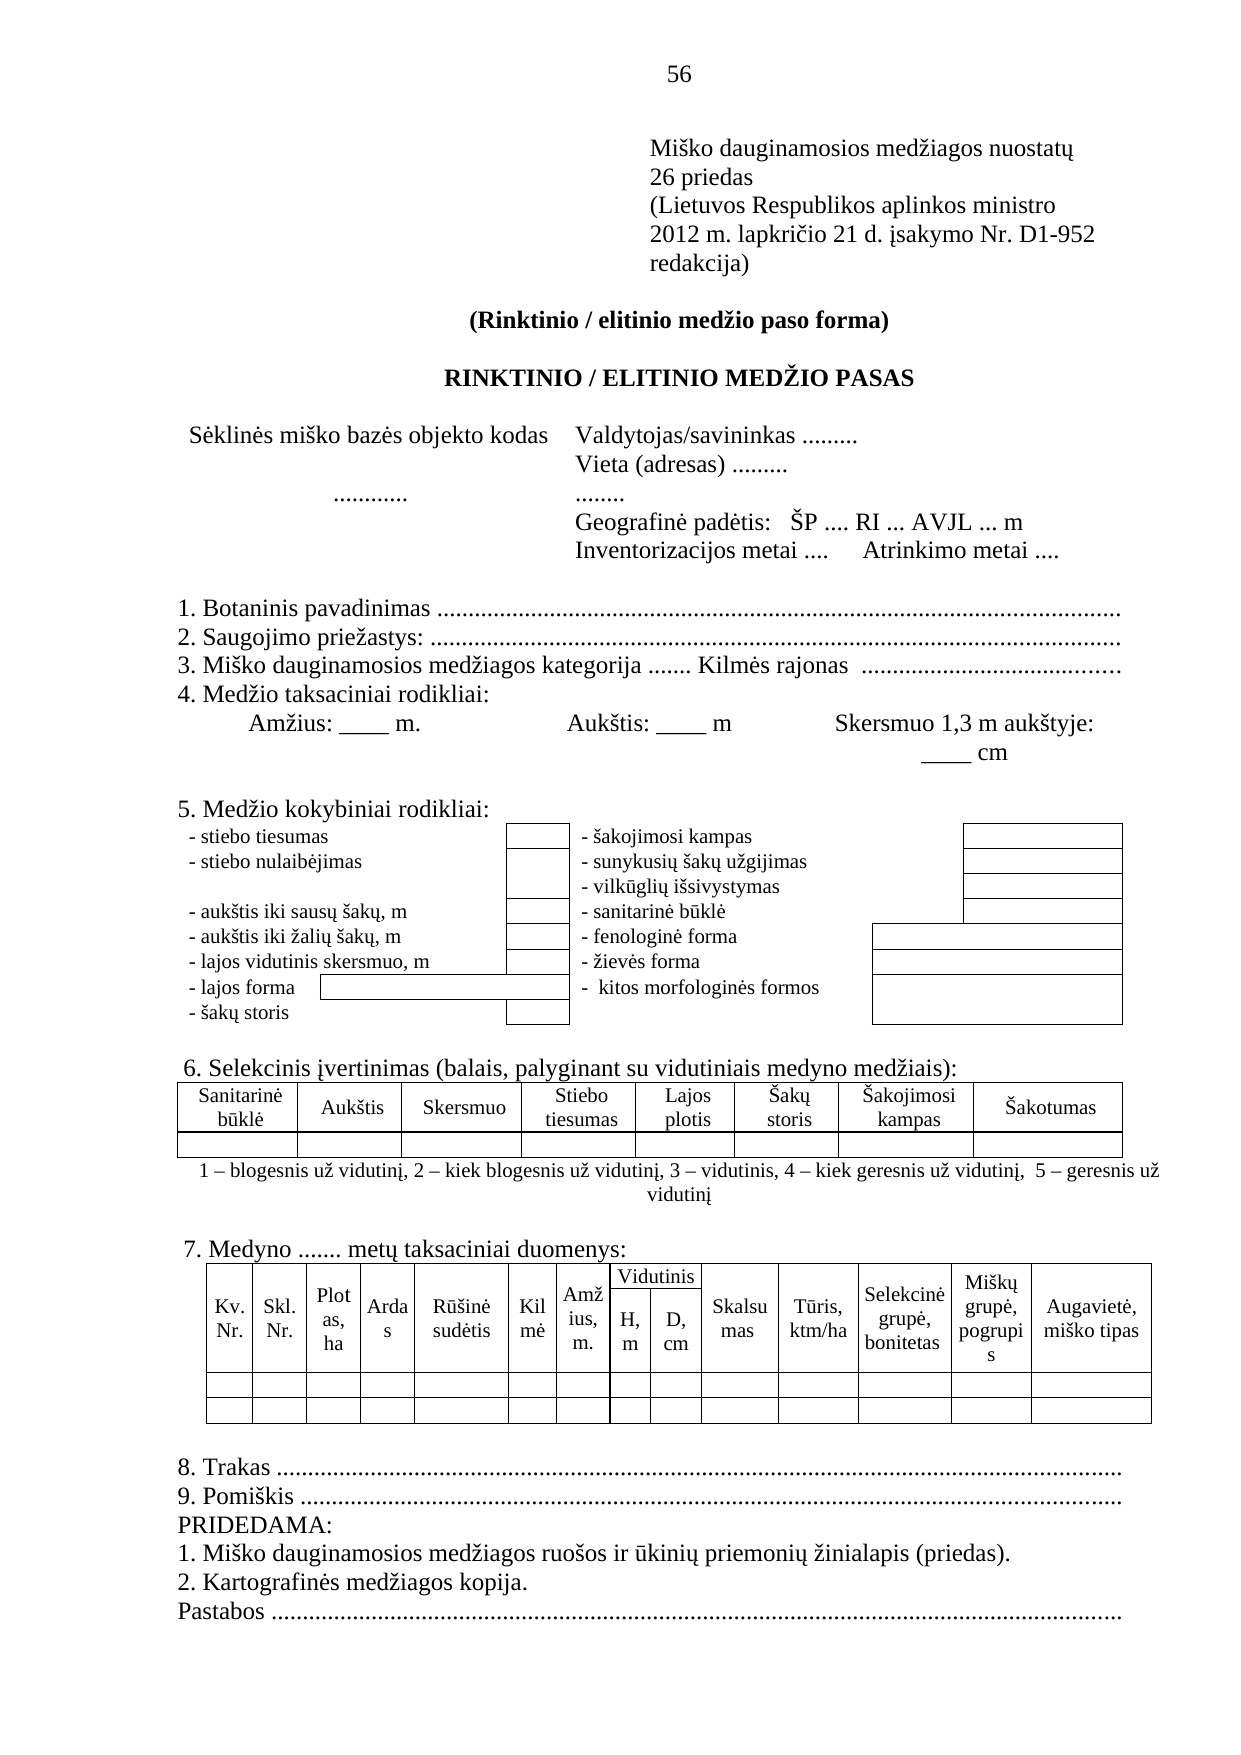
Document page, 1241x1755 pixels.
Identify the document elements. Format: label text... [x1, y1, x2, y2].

table_header Šakojimosi kampas [839, 1083, 973, 1131]
table_cell [178, 1133, 297, 1157]
table_header Aukštis: ____ m [492, 708, 807, 765]
table_cell [177, 507, 563, 535]
table_cell [307, 1398, 360, 1422]
table_cell [402, 1133, 521, 1157]
table_cell - fenologinė forma [570, 923, 872, 948]
table_cell - lajos vidutinis skersmuo, m [177, 949, 506, 973]
table_cell [611, 1373, 650, 1397]
table_cell [557, 1398, 609, 1422]
table_cell [952, 1373, 1031, 1397]
table_cell [651, 1398, 701, 1422]
text PRIDEDAMA: [177, 1510, 1181, 1538]
text Pastabos ... [177, 1596, 1181, 1625]
text 8. Trakas ..... [177, 1452, 1181, 1481]
table_cell [253, 1398, 306, 1422]
text 1. Botaninis pavadinimas [177, 593, 1181, 622]
table_header - stiebo tiesumas [177, 823, 506, 848]
table_cell [570, 999, 872, 1024]
table_cell [207, 1373, 252, 1397]
table_cell ........ [564, 478, 1122, 507]
table_header Augavietė, miško tipas [1032, 1264, 1151, 1372]
table_cell [779, 1373, 858, 1397]
table_cell - aukštis iki sausų šakų, m [177, 898, 506, 923]
table_header Miškų grupė, pogrupis [952, 1264, 1031, 1372]
table_cell - vilkūglių išsivystymas [570, 873, 963, 898]
table_cell [557, 1373, 609, 1397]
table_cell [507, 899, 569, 923]
table_cell [507, 950, 569, 973]
table_cell [509, 1398, 556, 1422]
table_cell [1032, 1398, 1151, 1422]
table_cell [361, 1373, 414, 1397]
table_cell [873, 924, 1122, 948]
text 5. Medžio kokybiniai rodikliai: [177, 794, 1181, 823]
table_cell [177, 449, 563, 478]
text 26 priedas [649, 162, 1181, 190]
table_cell [964, 899, 1122, 923]
table_cell ............ [177, 478, 563, 507]
table_header [964, 824, 1122, 848]
table_cell - sanitarinė būklė [570, 898, 963, 923]
table_cell [507, 1000, 569, 1024]
table_cell - sunykusių šakų užgijimas [570, 848, 963, 873]
table_cell [207, 1398, 252, 1422]
table_cell [952, 1398, 1031, 1422]
table_cell H, m [611, 1289, 650, 1372]
table_header Vidutinis [611, 1264, 701, 1288]
text (Rinktinio / elitinio medžio paso forma) [177, 305, 1181, 334]
table_cell [177, 873, 506, 898]
table_header Plotas, ha [307, 1264, 360, 1372]
table_cell [522, 1133, 635, 1157]
table_cell [321, 975, 569, 999]
table_header Sėklinės miško bazės objekto kodas [177, 420, 563, 449]
table_cell [702, 1398, 778, 1422]
text RINKTINIO / ELITINIO MEDŽIO PASAS [177, 363, 1181, 392]
table_header Aukštis [298, 1083, 401, 1131]
table_header Skl. Nr. [253, 1264, 306, 1372]
table_cell Atrinkimo metai .... [851, 535, 1122, 564]
table_cell [507, 924, 569, 948]
table_header Sanitarinė būklė [178, 1083, 297, 1131]
table_header Šakotumas [974, 1083, 1122, 1131]
text redakcija) [649, 248, 1181, 277]
table_cell [507, 849, 569, 898]
table_header Valdytojas/savininkas ......... [564, 420, 1122, 449]
table_cell - žievės forma [570, 949, 872, 973]
table_header Skalsumas [702, 1264, 778, 1372]
table_cell Geografinė padėtis: ŠP .... RI ... AVJL ... m [564, 507, 1122, 535]
table_header Skersmuo [402, 1083, 521, 1131]
table_header Lajos plotis [636, 1083, 734, 1131]
table_cell [651, 1373, 701, 1397]
table_header Kv. Nr. [207, 1264, 252, 1372]
table_cell [415, 1398, 508, 1422]
table_cell [253, 1373, 306, 1397]
table_cell [974, 1133, 1122, 1157]
text Miško dauginamosios medžiagos nuostatų [649, 133, 1181, 162]
table_header [507, 824, 569, 848]
table_cell [964, 874, 1122, 898]
table_cell [177, 535, 563, 564]
text 9. Pomiškis ..... [177, 1481, 1181, 1510]
text 2. Kartografinės medžiagos kopija. [177, 1567, 1181, 1596]
table_header Amžius, m. [557, 1264, 609, 1372]
table_cell - šakų storis [177, 999, 506, 1024]
table_cell [1032, 1373, 1151, 1397]
text 4. Medžio taksaciniai rodikliai: [177, 679, 1181, 708]
text 2. Saugojimo priežastys: [177, 622, 1181, 650]
text 1. Miško dauginamosios medžiagos ruošos ir ūkinių priemonių žinialapis (priedas). [177, 1538, 1181, 1567]
text 3. Miško dauginamosios medžiagos kategorija ....... Kilmės rajonas ................................. [177, 650, 1181, 679]
table_cell - kitos morfologinės formos [570, 974, 872, 999]
text 6. Selekcinis įvertinimas (balais, palyginant su vidutiniais medyno medžiais): [183, 1053, 1181, 1082]
table_cell [839, 1133, 973, 1157]
text 7. Medyno ....... metų taksaciniai duomenys: [183, 1234, 1181, 1263]
table_cell [298, 1133, 401, 1157]
table_cell [361, 1398, 414, 1422]
table_cell [702, 1373, 778, 1397]
table_cell [611, 1398, 650, 1422]
table_cell [859, 1373, 951, 1397]
table_header Skersmuo 1,3 m aukštyje: ____ cm [807, 708, 1122, 765]
table_header Amžius: ____ m. [177, 708, 492, 765]
table_cell [735, 1133, 838, 1157]
table_header Šakų storis [735, 1083, 838, 1131]
table_cell Vieta (adresas) ......... [564, 449, 1122, 478]
table_header Tūris, ktm/ha [779, 1264, 858, 1372]
table_cell D, cm [651, 1289, 701, 1372]
table_header Kilmė [509, 1264, 556, 1372]
table_header - šakojimosi kampas [570, 823, 963, 848]
text 1 – blogesnis už vidutinį, 2 – kiek blogesnis už vidutinį, 3 – vidutinis, 4 – kiek geresnis už vidutinį, 5 – geresnis už vidutinį [177, 1158, 1181, 1206]
table_cell - stiebo nulaibėjimas [177, 848, 506, 873]
table_header Rūšinė sudėtis [415, 1264, 508, 1372]
table_cell [307, 1373, 360, 1397]
table_cell [873, 975, 1122, 1024]
table_cell - aukštis iki žalių šakų, m [177, 923, 506, 948]
table_cell - lajos forma [177, 974, 320, 999]
table_header Ardas [361, 1264, 414, 1372]
table_cell [415, 1373, 508, 1397]
table_cell [873, 950, 1122, 973]
table_cell [964, 849, 1122, 873]
table_cell Inventorizacijos metai .... [564, 535, 851, 564]
text 2012 m. lapkričio 21 d. įsakymo Nr. D1-952 [649, 219, 1181, 248]
table_header Selekcinė grupė, bonitetas [859, 1264, 951, 1372]
table_cell [779, 1398, 858, 1422]
table_cell [509, 1373, 556, 1397]
table_cell [859, 1398, 951, 1422]
table_header Stiebo tiesumas [522, 1083, 635, 1131]
text (Lietuvos Respublikos aplinkos ministro [649, 190, 1181, 219]
table_cell [636, 1133, 734, 1157]
